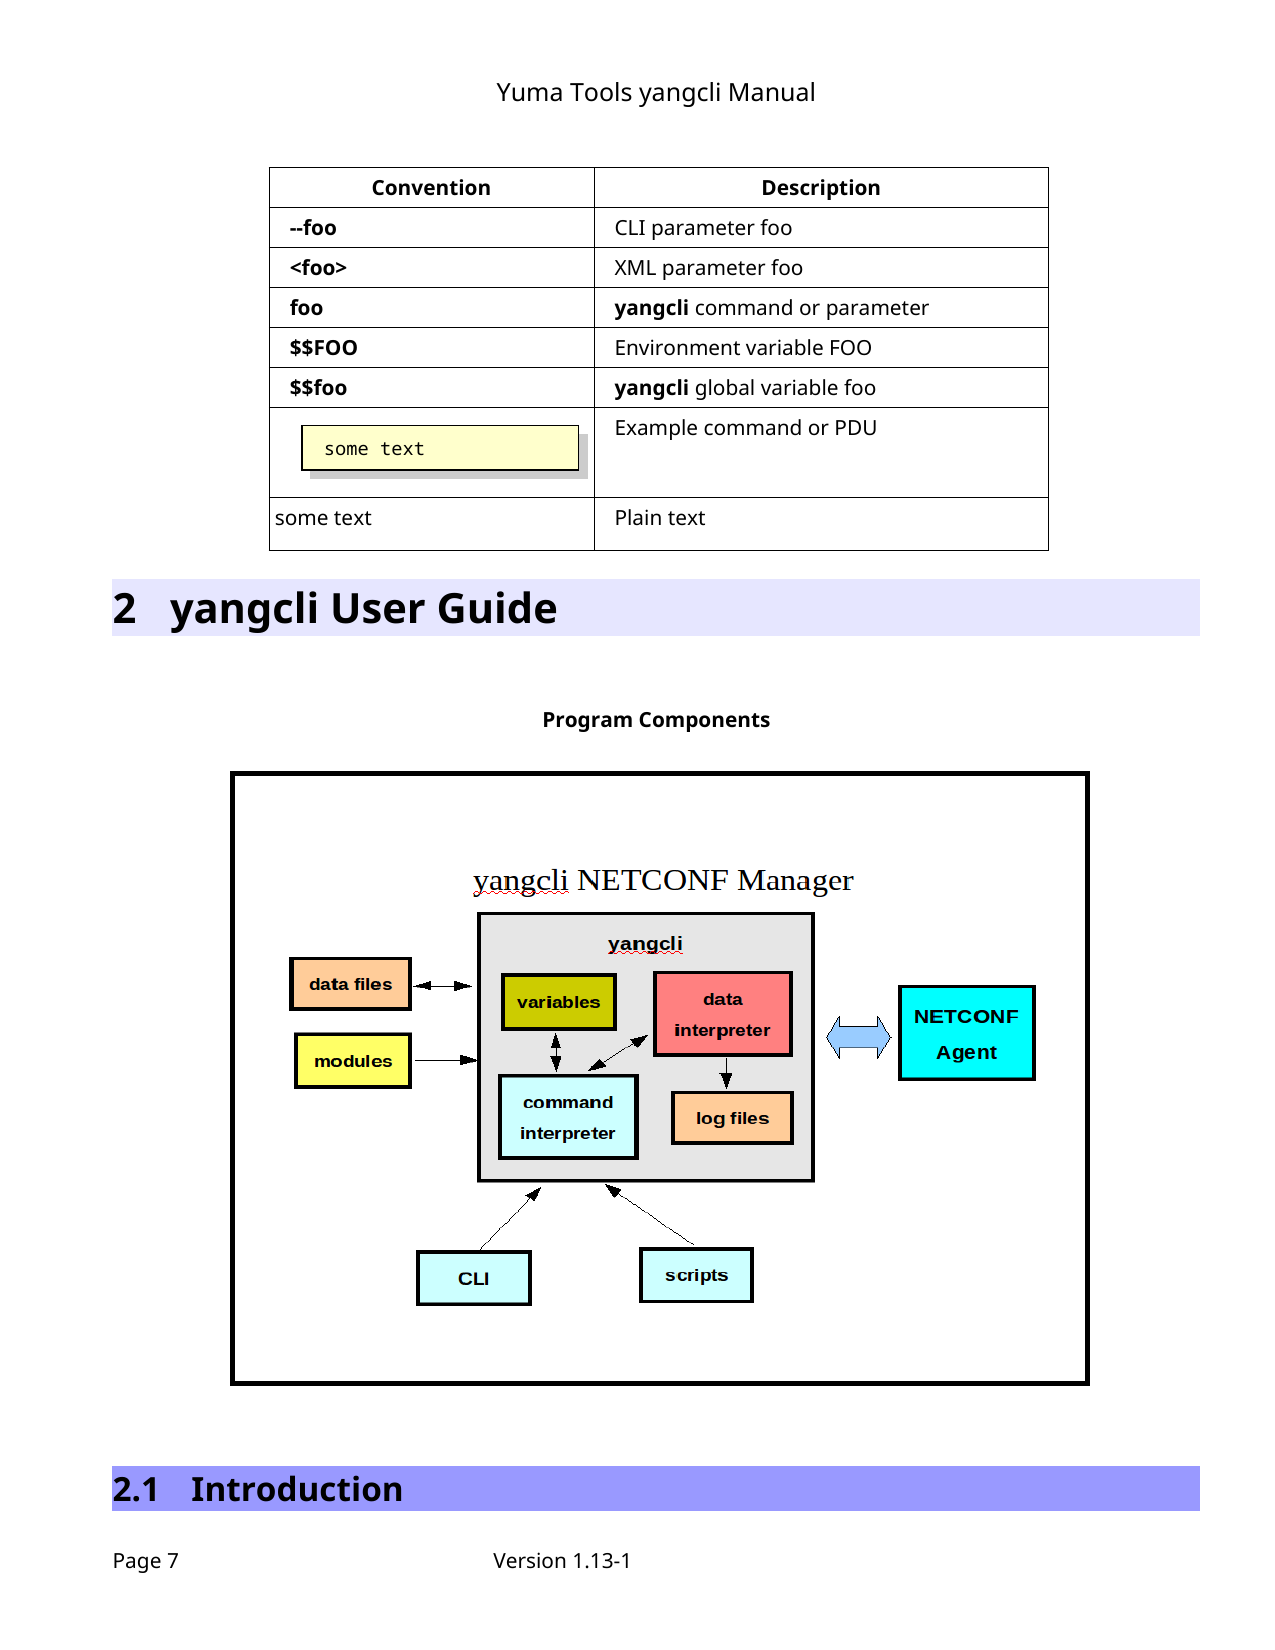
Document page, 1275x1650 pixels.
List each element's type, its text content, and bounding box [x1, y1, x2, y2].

table_header Description [595, 168, 1048, 207]
table_cell XML parameter foo [595, 248, 1048, 287]
table_cell foo [270, 288, 594, 327]
table_cell <foo> [270, 248, 594, 287]
subtitle Program Components [127, 706, 1185, 734]
subtitle yangcli User Guide [112, 579, 1200, 636]
table_cell Environment variable FOO [595, 328, 1048, 367]
table_cell some text [270, 408, 594, 497]
table_cell Plain text [595, 498, 1048, 549]
table_cell yangcli global variable foo [595, 368, 1048, 407]
table_header Convention [270, 168, 594, 207]
picture [165, 734, 1148, 1408]
table_cell some text [270, 498, 594, 549]
table_cell Example command or PDU [595, 408, 1048, 497]
table_cell CLI parameter foo [595, 208, 1048, 247]
table_cell yangcli command or parameter [595, 288, 1048, 327]
table_cell --foo [270, 208, 594, 247]
table_cell $$FOO [270, 328, 594, 367]
table_cell $$foo [270, 368, 594, 407]
subtitle Introduction [112, 1466, 1200, 1511]
